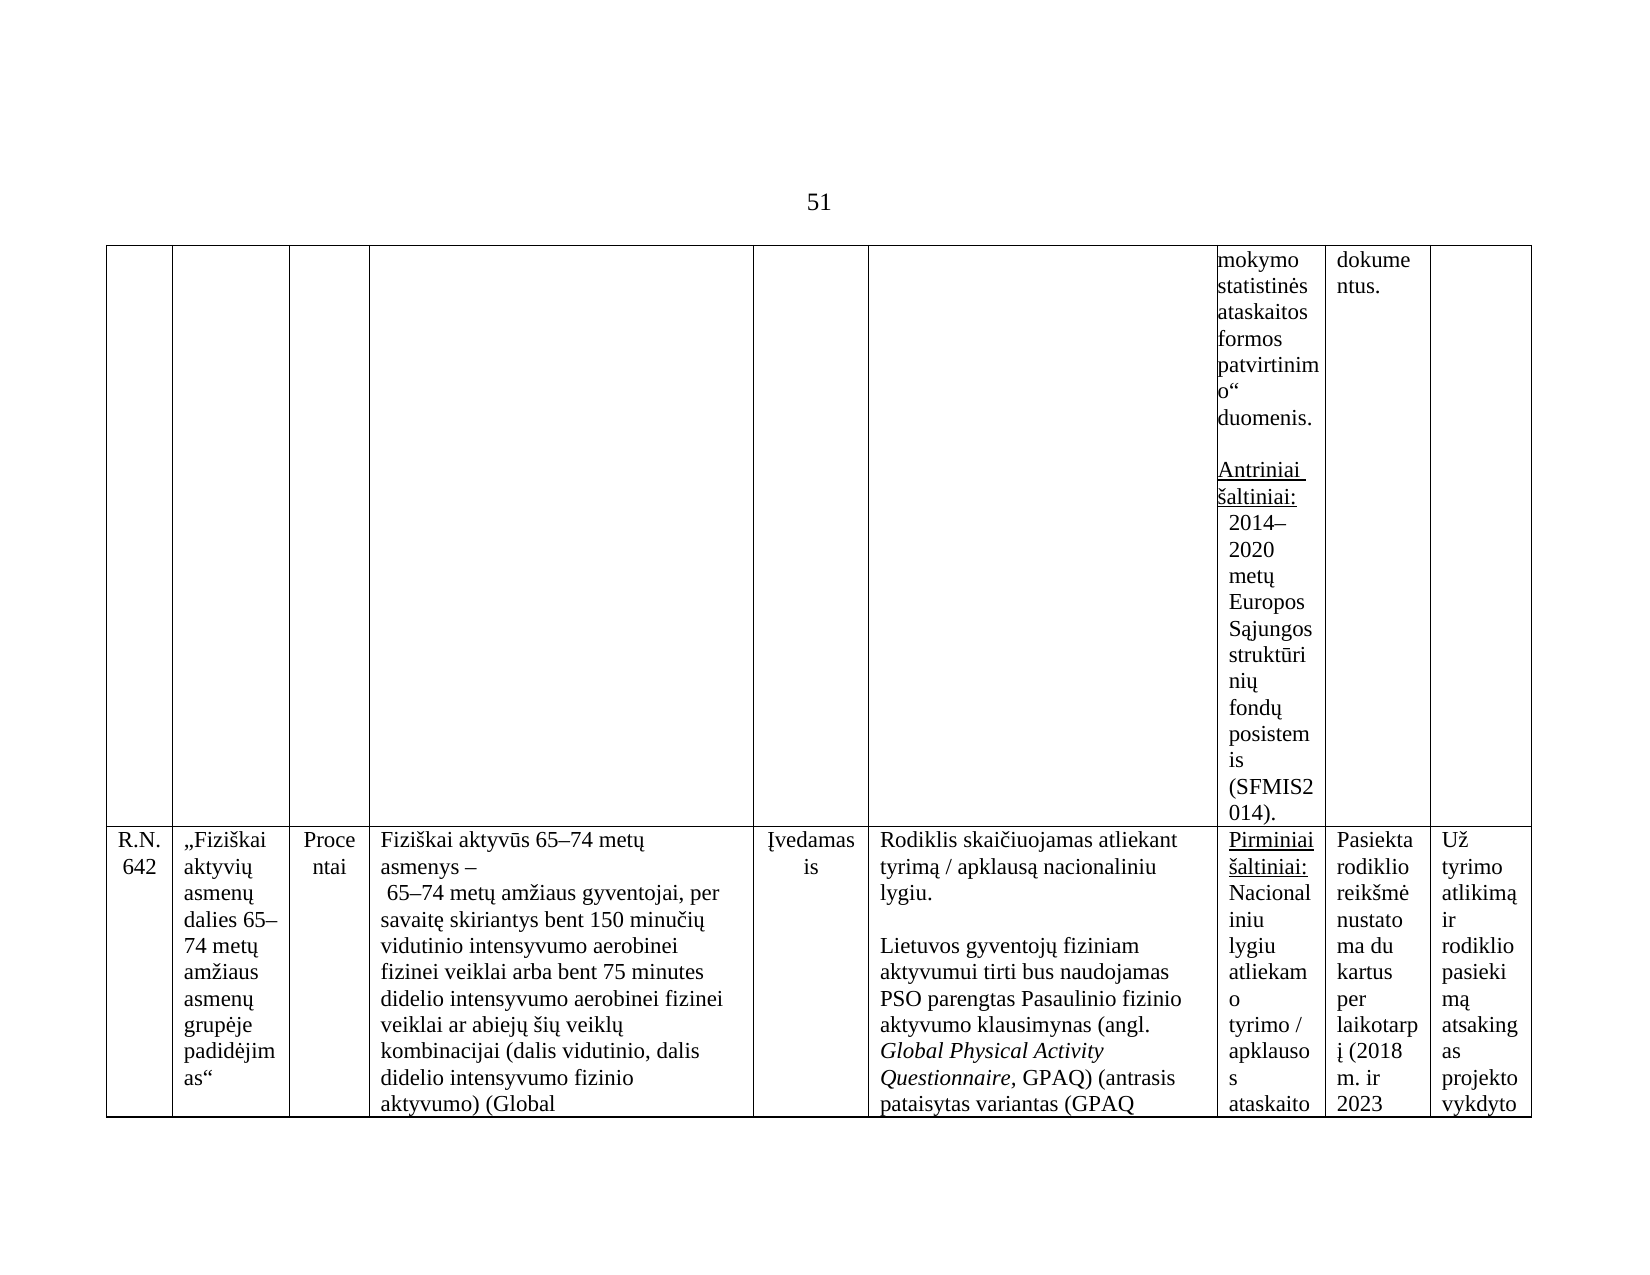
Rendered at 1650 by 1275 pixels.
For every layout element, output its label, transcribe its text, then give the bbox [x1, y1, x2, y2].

table_cell [754, 246, 868, 826]
table_cell [370, 246, 753, 826]
table_cell „Fiziškai aktyvių asmenų dalies 65–74 metų amžiaus asmenų grupėje padidėjimas“ [173, 827, 289, 1116]
table_cell mokymo statistinės ataskaitos formos patvirtinimo“ duomenis. Antriniai šaltiniai: 2014–2020 metų Europos Sąjungos struktūrinių fondų posistemis (SFMIS2014). [1218, 246, 1325, 826]
table_cell R.N.642 [107, 827, 172, 1116]
table_cell Procentai [290, 827, 369, 1116]
table_cell [107, 246, 172, 826]
table_cell Pasiekta rodiklio reikšmė nustatoma du kartus per laikotarpį (2018 m. ir 2023 [1326, 827, 1430, 1116]
table_cell Pirminiai šaltiniai: Nacionaliniu lygiu atliekamo tyrimo / apklausos ataskaito [1218, 827, 1325, 1116]
table_cell Už tyrimo atlikimą ir rodiklio pasiekimą atsakingas projekto vykdyto [1431, 827, 1531, 1116]
table_cell [1431, 246, 1531, 826]
table_cell Įvedamasis [754, 827, 868, 1116]
table_cell [290, 246, 369, 826]
table_cell Fiziškai aktyvūs 65–74 metų asmenys – 65–74 metų amžiaus gyventojai, per savaitę skiriantys bent 150 minučių vidutinio intensyvumo aerobinei fizinei veiklai arba bent 75 minutes didelio intensyvumo aerobinei fizinei veiklai ar abiejų šių veiklų kombinacijai (dalis vidutinio, dalis didelio intensyvumo fizinio aktyvumo) (Global [370, 827, 753, 1116]
table_cell [869, 246, 1217, 826]
table_cell [173, 246, 289, 826]
table_cell Rodiklis skaičiuojamas atliekant tyrimą / apklausą nacionaliniu lygiu. Lietuvos gyventojų fiziniam aktyvumui tirti bus naudojamas PSO parengtas Pasaulinio fizinio aktyvumo klausimynas (angl. Global Physical Activity Questionnaire, GPAQ) (antrasis pataisytas variantas (GPAQ [869, 827, 1217, 1116]
table_cell dokumentus. [1326, 246, 1430, 826]
